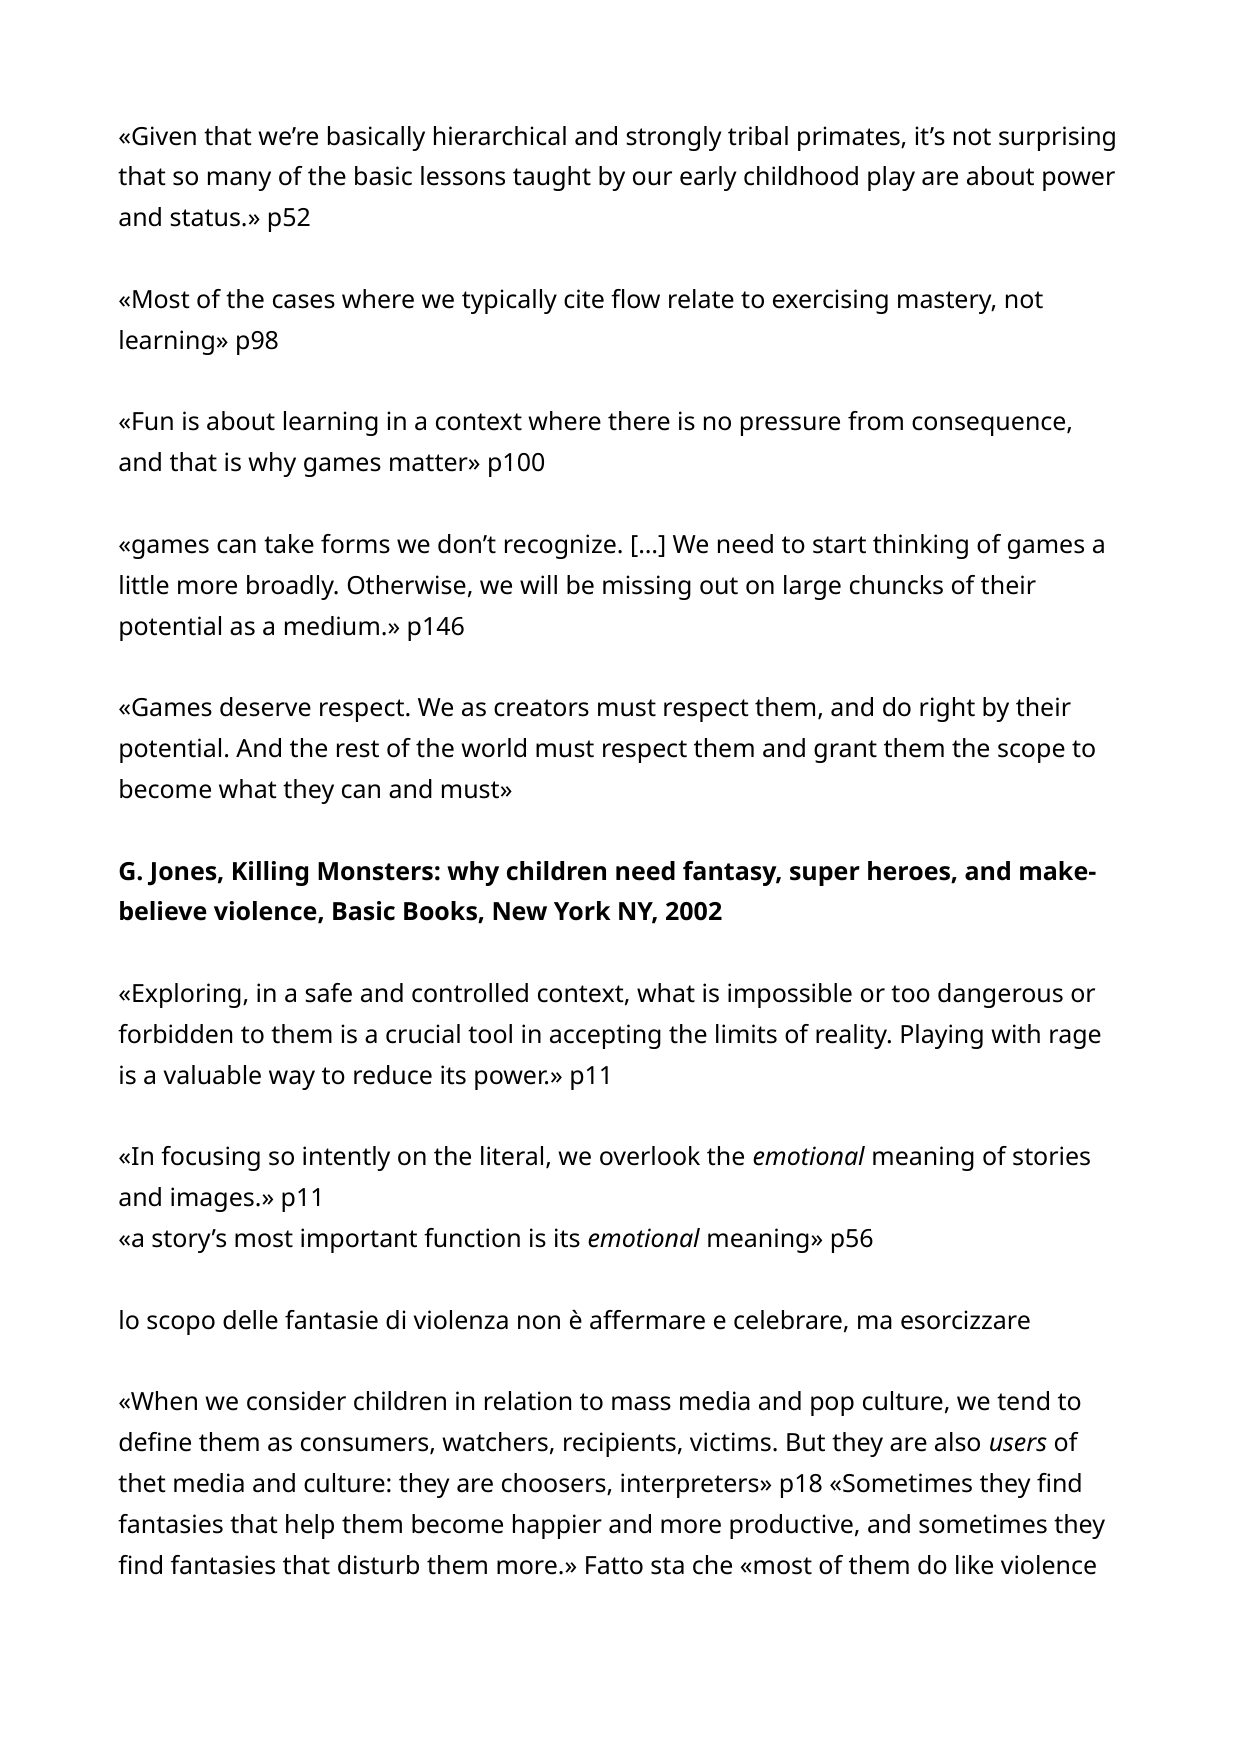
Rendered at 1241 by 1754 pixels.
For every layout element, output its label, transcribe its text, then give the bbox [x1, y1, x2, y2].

text G. Jones, Killing Monsters: why children need fantasy, super heroes, and make-believe violence, Basic Books, New York NY, 2002 [118, 853, 1122, 928]
text «Given that we’re basically hierarchical and strongly tribal primates, it’s not surprising that so many of the basic lessons taught by our early childhood play are about power and status.» p52 [118, 118, 1122, 234]
text «In focusing so intently on the literal, we overlook the emotional meaning of stories and images.» p11 [118, 1139, 1122, 1214]
text «Fun is about learning in a context where there is no pressure from consequence, and that is why games matter» p100 [118, 404, 1122, 479]
text «Most of the cases where we typically cite flow relate to exercising mastery, not learning» p98 [118, 281, 1122, 356]
text «Exploring, in a safe and controlled context, what is impossible or too dangerous or forbidden to them is a crucial tool in accepting the limits of reality. Playing with rage is a valuable way to reduce its power.» p11 [118, 976, 1122, 1091]
text lo scopo delle fantasie di violenza non è affermare e celebrare, ma esorcizzare [118, 1302, 1122, 1336]
text «games can take forms we don’t recognize. […] We need to start thinking of games a little more broadly. Otherwise, we will be missing out on large chuncks of their potential as a medium.» p146 [118, 526, 1122, 642]
text «When we consider children in relation to mass media and pop culture, we tend to define them as consumers, watchers, recipients, victims. But they are also users of thet media and culture: they are choosers, interpreters» p18 «Sometimes they find fantasies that help them become happier and more productive, and sometimes they find fantasies that disturb them more.» Fatto sta che «most of them do like violence [118, 1384, 1122, 1581]
text «Games deserve respect. We as creators must respect them, and do right by their potential. And the rest of the world must respect them and grant them the scope to become what they can and must» [118, 690, 1122, 806]
text «a story’s most important function is its emotional meaning» p56 [118, 1221, 1122, 1255]
